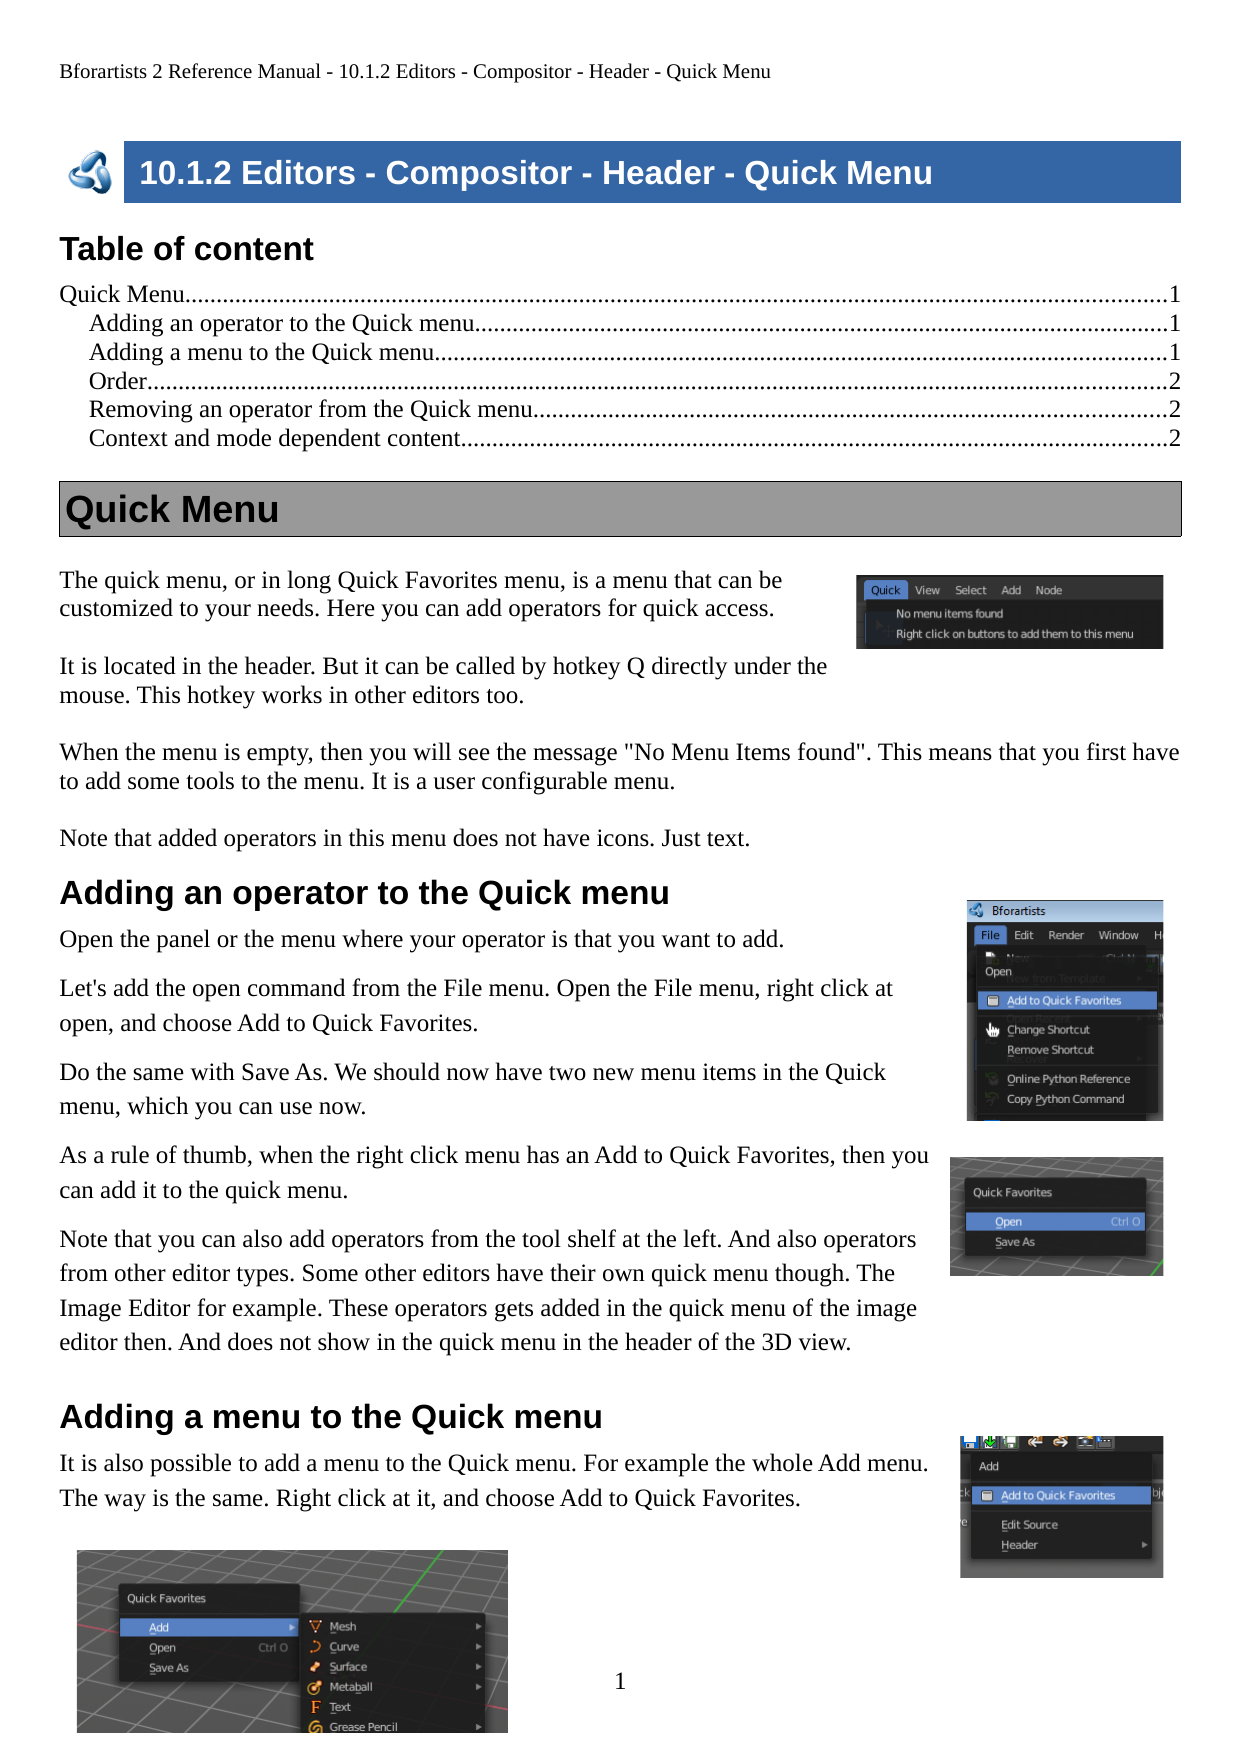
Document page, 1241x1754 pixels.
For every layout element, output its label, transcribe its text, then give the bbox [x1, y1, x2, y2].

text Order 2 [88, 366, 1181, 394]
text Note that you can also add operators from the tool shelf at the left. And also operators from other editor types. Some other editors have their own quick menu though. The Image Editor for example. These operators gets added in the quick menu of the image editor then. And does not show in the quick menu in the header of the 3D view. [59, 1224, 1181, 1356]
subtitle Adding a menu to the Quick menu [59, 1397, 1181, 1436]
subtitle Adding an operator to the Quick menu [59, 873, 1181, 912]
text Removing an operator from the Quick menu 2 [88, 394, 1181, 423]
text Do the same with Save As. We should now have two new menu items in the Quick menu, which you can use now. [59, 1057, 966, 1120]
picture [76, 1550, 508, 1733]
text Quick Menu 1 [59, 279, 1181, 308]
text Note that added operators in this menu does not have icons. Just text. [59, 823, 1181, 852]
text Context and mode dependent content 2 [88, 423, 1181, 452]
text Open the panel or the menu where your operator is that you want to add. [59, 924, 966, 953]
text It is also possible to add a menu to the Quick menu. For example the whole Add menu. The way is the same. Right click at it, and choose Add to Quick Favorites. [59, 1448, 960, 1512]
table_header Quick Menu [60, 482, 1181, 536]
text As a rule of thumb, when the right click menu has an Add to Quick Favorites, then you can add it to the quick menu. [59, 1140, 1181, 1204]
text Let's add the open command from the File menu. Open the File menu, right click at open, and choose Add to Quick Favorites. [59, 973, 966, 1037]
picture [966, 900, 1164, 1121]
picture [950, 1157, 1164, 1276]
picture [65, 147, 114, 197]
picture [960, 1436, 1164, 1578]
table_header 10.1.2 Editors - Compositor - Header - Quick Menu [124, 141, 1181, 203]
text The quick menu, or in long Quick Favorites menu, is a menu that can be customized to your needs. Here you can add operators for quick access. [59, 565, 1181, 622]
text Adding a menu to the Quick menu 1 [88, 337, 1181, 366]
subtitle Table of content [59, 228, 1181, 267]
table_header [59, 141, 124, 203]
text Adding an operator to the Quick menu 1 [88, 308, 1181, 337]
text When the menu is empty, then you will see the message "No Menu Items found". This means that you first have to add some tools to the menu. It is a user configurable menu. [59, 737, 1181, 795]
text It is located in the header. But it can be called by hotkey Q directly under the mouse. This hotkey works in other editors too. [59, 651, 1181, 708]
picture [856, 575, 1164, 649]
